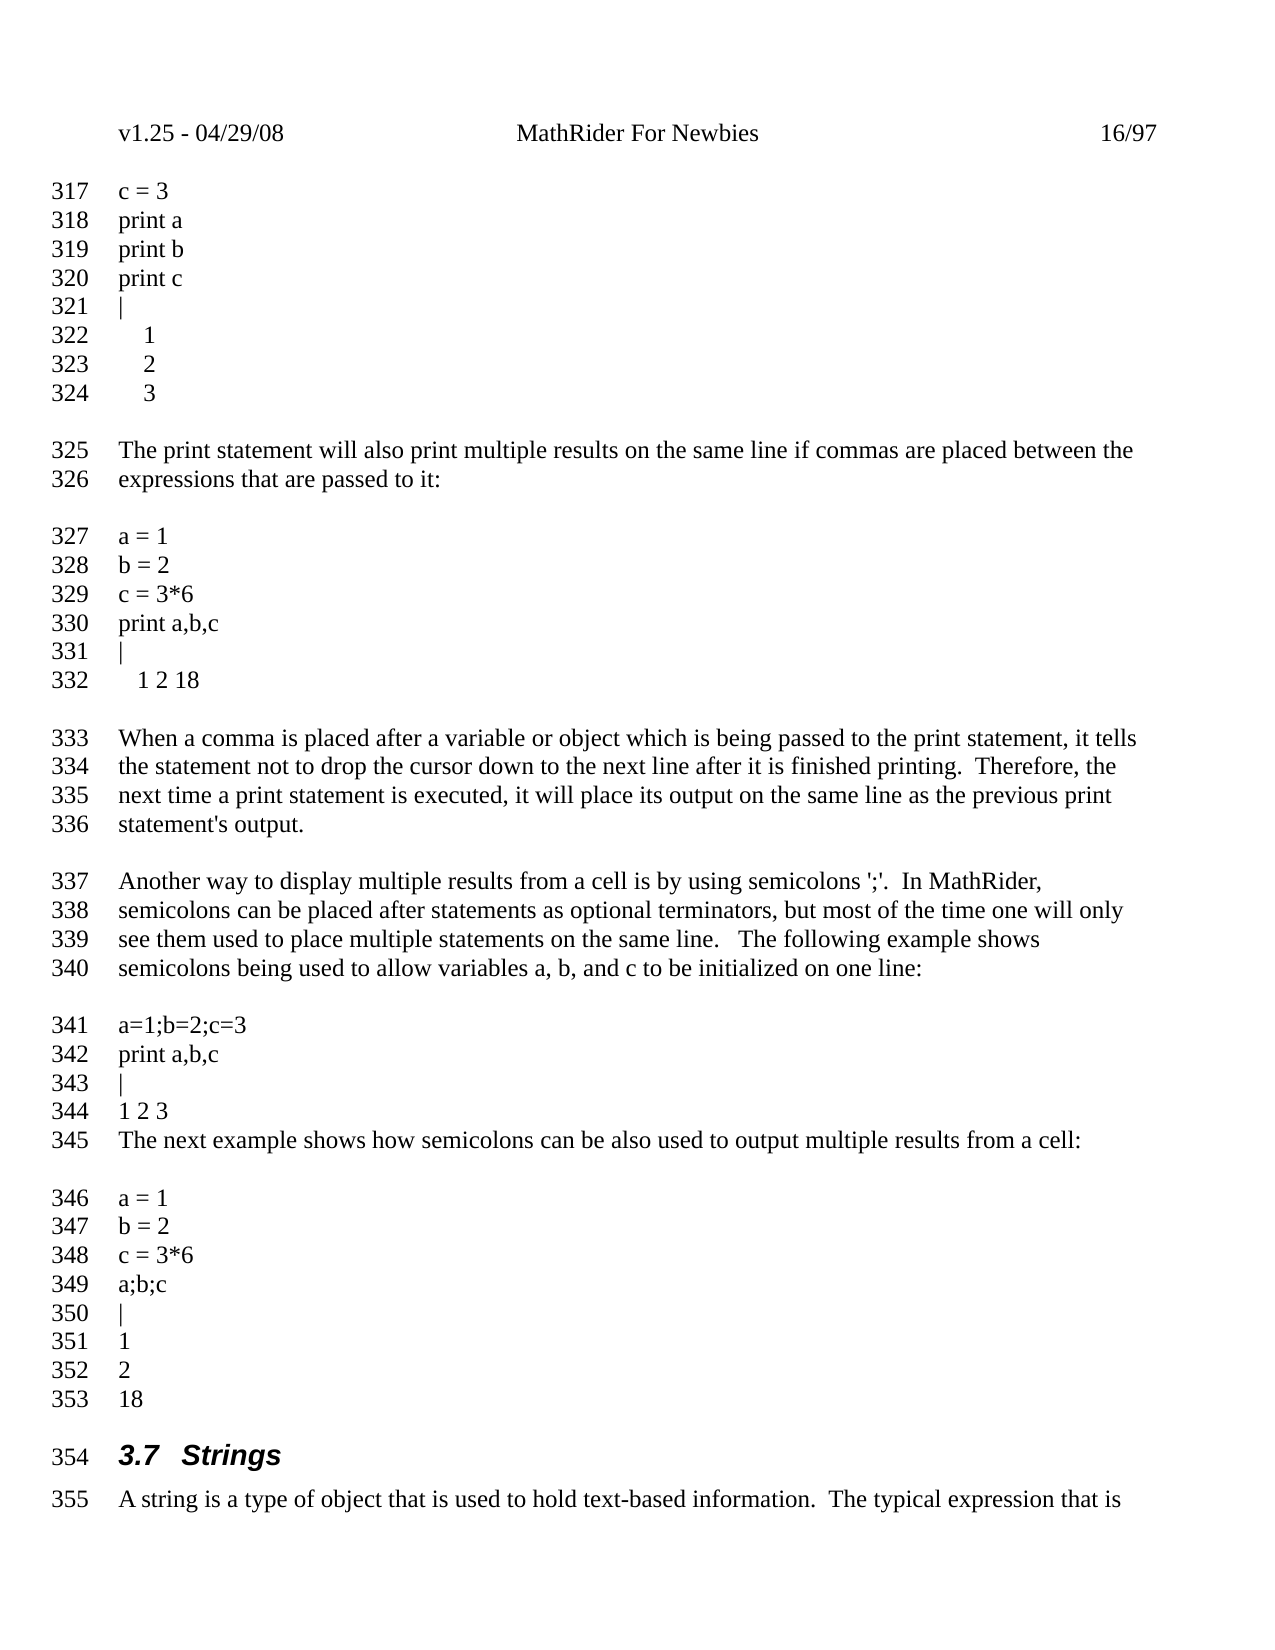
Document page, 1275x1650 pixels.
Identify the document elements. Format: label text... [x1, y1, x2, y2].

text b = 2 [118, 550, 1157, 579]
text The next example shows how semicolons can be also used to output multiple results from a cell: [118, 1125, 1157, 1154]
text c = 3*6 [118, 1240, 1157, 1269]
text | [118, 291, 1157, 320]
text 2 [118, 349, 1157, 378]
text print b [118, 234, 1157, 263]
text 2 [118, 1355, 1157, 1384]
text Another way to display multiple results from a cell is by using semicolons ';'. In MathRider, semicolons can be placed after statements as optional terminators, but most of the time one will only see them used to place multiple statements on the same line. The following example shows semicolons being used to allow variables a, b, and c to be initialized on one line: [118, 866, 1157, 981]
text print a [118, 205, 1157, 234]
text The print statement will also print multiple results on the same line if commas are placed between the expressions that are passed to it: [118, 435, 1157, 493]
subtitle Strings [118, 1438, 1157, 1471]
text | [118, 1068, 1157, 1096]
text 3 [118, 378, 1157, 406]
text a;b;c [118, 1269, 1157, 1298]
text A string is a type of object that is used to hold text-based information. The typical expression that is [118, 1484, 1157, 1512]
text c = 3*6 [118, 579, 1157, 608]
text a = 1 [118, 1183, 1157, 1211]
text 18 [118, 1384, 1157, 1413]
text a = 1 [118, 521, 1157, 550]
text 1 2 3 [118, 1096, 1157, 1125]
text When a comma is placed after a variable or object which is being passed to the print statement, it tells the statement not to drop the cursor down to the next line after it is finished printing. Therefore, the next time a print statement is executed, it will place its output on the same line as the previous print statement's output. [118, 723, 1157, 838]
text a=1;b=2;c=3 [118, 1010, 1157, 1039]
text 1 [118, 320, 1157, 349]
text c = 3 [118, 176, 1157, 205]
text | [118, 1298, 1157, 1326]
text print c [118, 263, 1157, 291]
text | [118, 636, 1157, 665]
text b = 2 [118, 1211, 1157, 1240]
text print a,b,c [118, 1039, 1157, 1068]
text print a,b,c [118, 608, 1157, 636]
text 1 [118, 1326, 1157, 1355]
text 1 2 18 [118, 665, 1157, 694]
